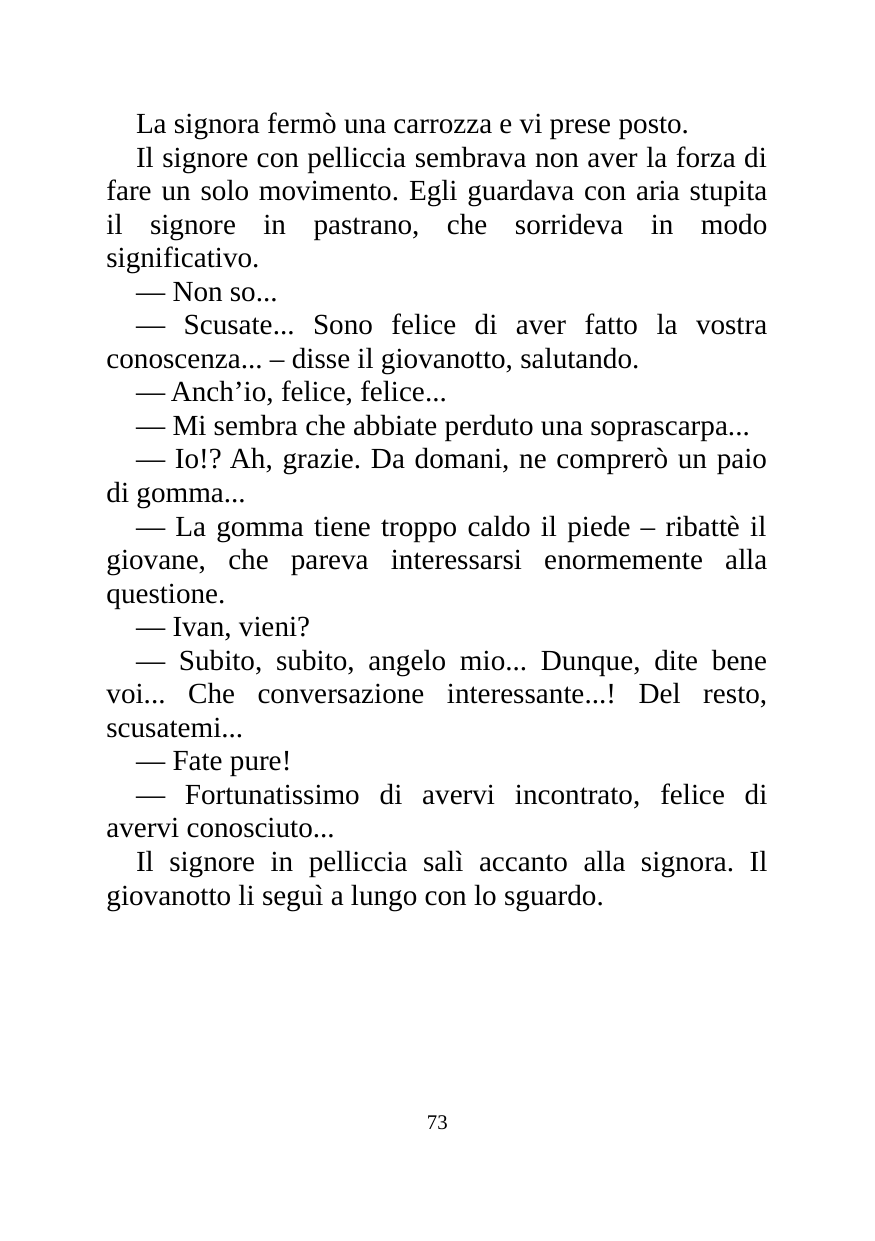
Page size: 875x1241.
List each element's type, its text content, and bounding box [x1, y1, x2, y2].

text — La gomma tiene troppo caldo il piede – ribattè il giovane, che pareva interessarsi enormemente alla questione. [106, 509, 768, 609]
text — Non so... [106, 274, 768, 307]
text — Ivan, vieni? [106, 609, 768, 643]
text Il signore in pelliccia salì accanto alla signora. Il giovanotto li seguì a lungo con lo sguardo. [106, 844, 768, 911]
text — Io!? Ah, grazie. Da domani, ne comprerò un paio di gomma... [106, 442, 768, 509]
text La signora fermò una carrozza e vi prese posto. [106, 106, 768, 140]
text — Subito, subito, angelo mio... Dunque, dite bene voi... Che conversazione interessante...! Del resto, scusatemi... [106, 643, 768, 743]
text Il signore con pelliccia sembrava non aver la forza di fare un solo movimento. Egli guardava con aria stupita il signore in pastrano, che sorrideva in modo significativo. [106, 140, 768, 274]
text — Fate pure! [106, 743, 768, 777]
text — Scusate... Sono felice di aver fatto la vostra conoscenza... – disse il giovanotto, salutando. [106, 307, 768, 374]
text — Fortunatissimo di avervi incontrato, felice di avervi conosciuto... [106, 777, 768, 844]
text — Mi sembra che abbiate perduto una soprascarpa... [106, 408, 768, 442]
text — Anch’io, felice, felice... [106, 374, 768, 408]
